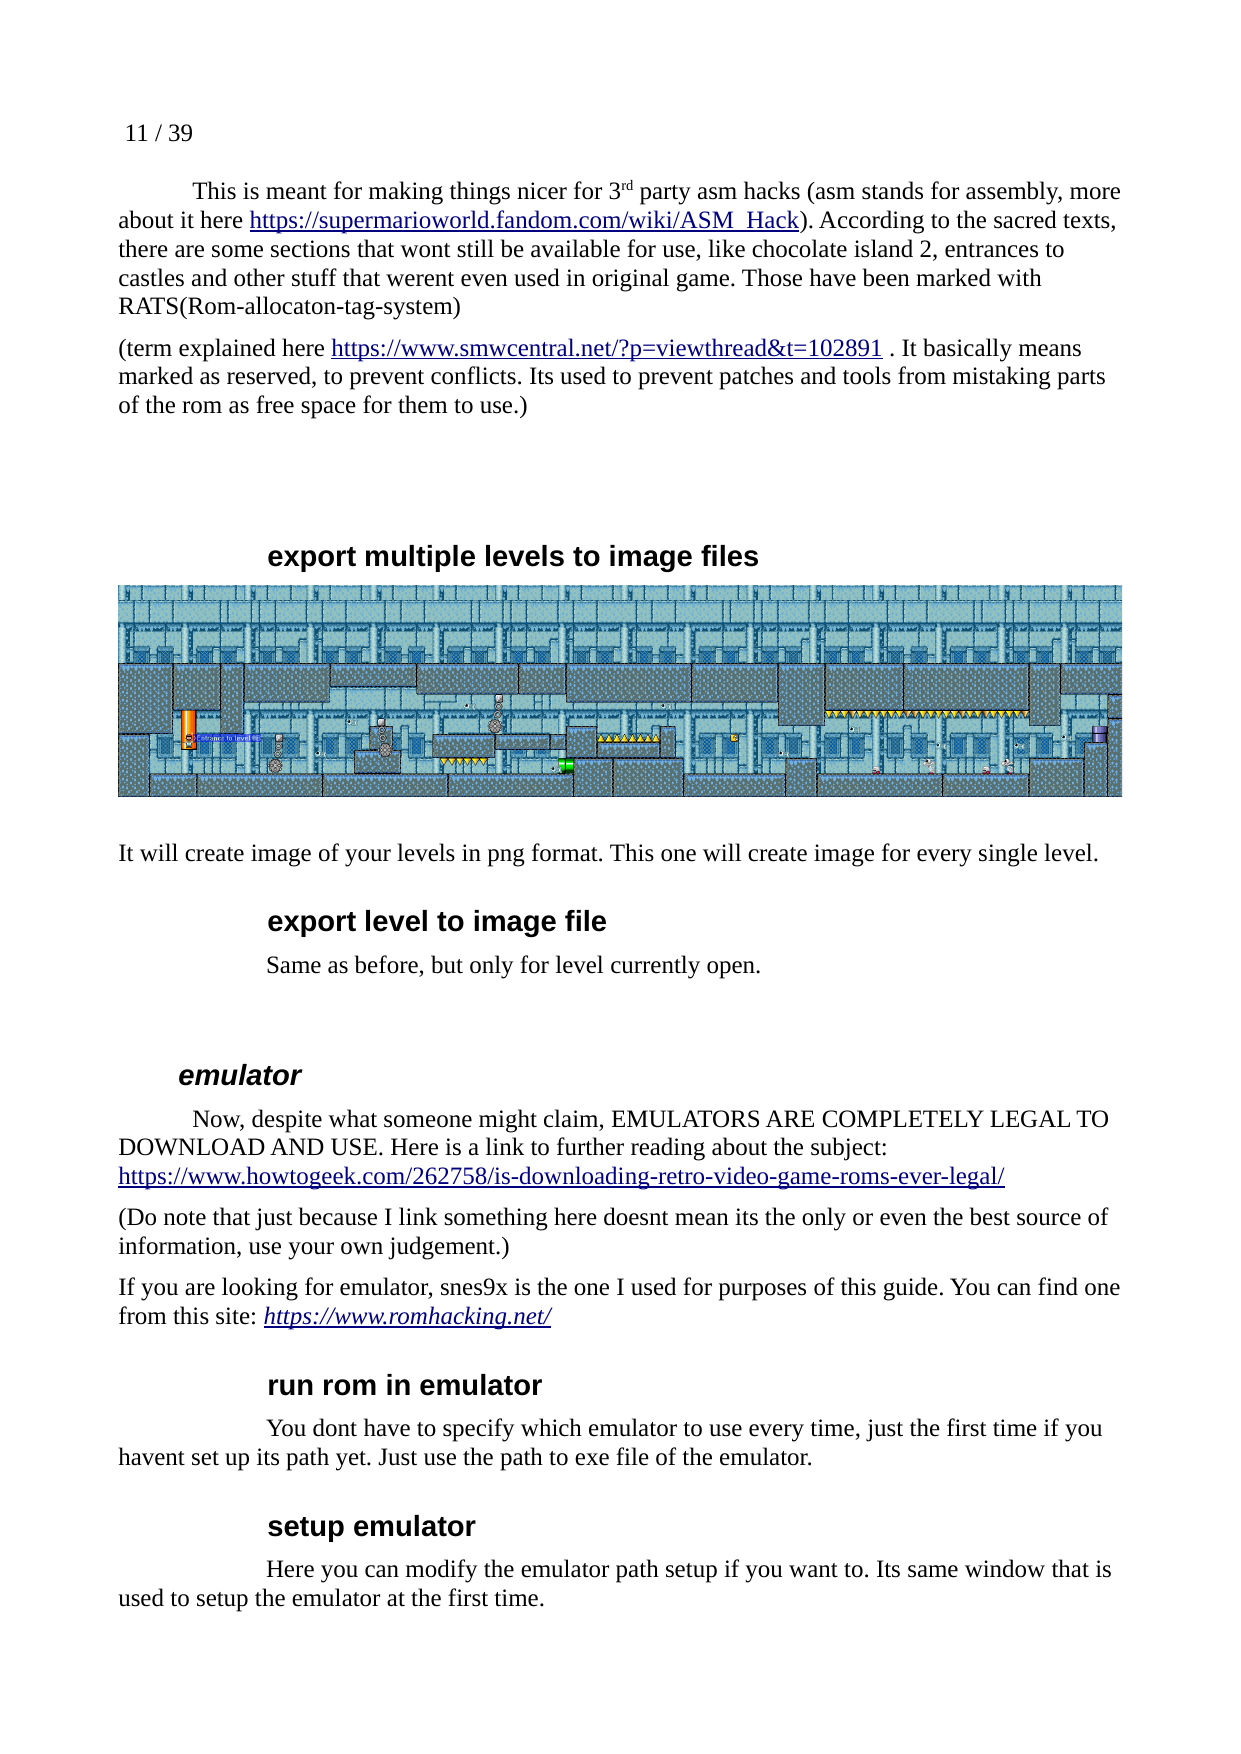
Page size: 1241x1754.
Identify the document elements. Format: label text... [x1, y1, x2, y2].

text You dont have to specify which emulator to use every time, just the first time if you havent set up its path yet. Just use the path to exe file of the emulator. [118, 1413, 1122, 1471]
text (Do note that just because I link something here doesnt mean its the only or even the best source of information, use your own judgement.) [118, 1202, 1122, 1260]
text It will create image of your levels in png format. This one will create image for every single level. [118, 838, 1122, 867]
text This is meant for making things nicer for 3rd party asm hacks (asm stands for assembly, more about it here https://supermarioworld.fandom.com/wiki/ASM_Hack). According to the sacred texts, there are some sections that wont still be available for use, like chocolate island 2, entrances to castles and other stuff that werent even used in original game. Those have been marked with RATS(Rom-allocaton-tag-system) [118, 176, 1122, 320]
text Here you can modify the emulator path setup if you want to. Its same window that is used to setup the emulator at the first time. [118, 1554, 1122, 1612]
subtitle run rom in emulator [118, 1367, 1122, 1401]
picture [118, 585, 1123, 797]
subtitle emulator [118, 1058, 1122, 1091]
text Now, despite what someone might claim, EMULATORS ARE COMPLETELY LEGAL TO DOWNLOAD AND USE. Here is a link to further reading about the subject: https://www.howtogeek.com/262758/is-downloading-retro-video-game-roms-ever-legal/ [118, 1104, 1122, 1190]
text Same as before, but only for level currently open. [118, 950, 1122, 979]
subtitle export level to image file [118, 904, 1122, 938]
text If you are looking for emulator, snes9x is the one I used for purposes of this guide. You can find one from this site: https://www.romhacking.net/ [118, 1272, 1122, 1330]
subtitle setup emulator [118, 1508, 1122, 1542]
subtitle export multiple levels to image files [118, 539, 1122, 572]
text (term explained here https://www.smwcentral.net/?p=viewthread&t=102891 . It basically means marked as reserved, to prevent conflicts. Its used to prevent patches and tools from mistaking parts of the rom as free space for them to use.) [118, 333, 1122, 419]
